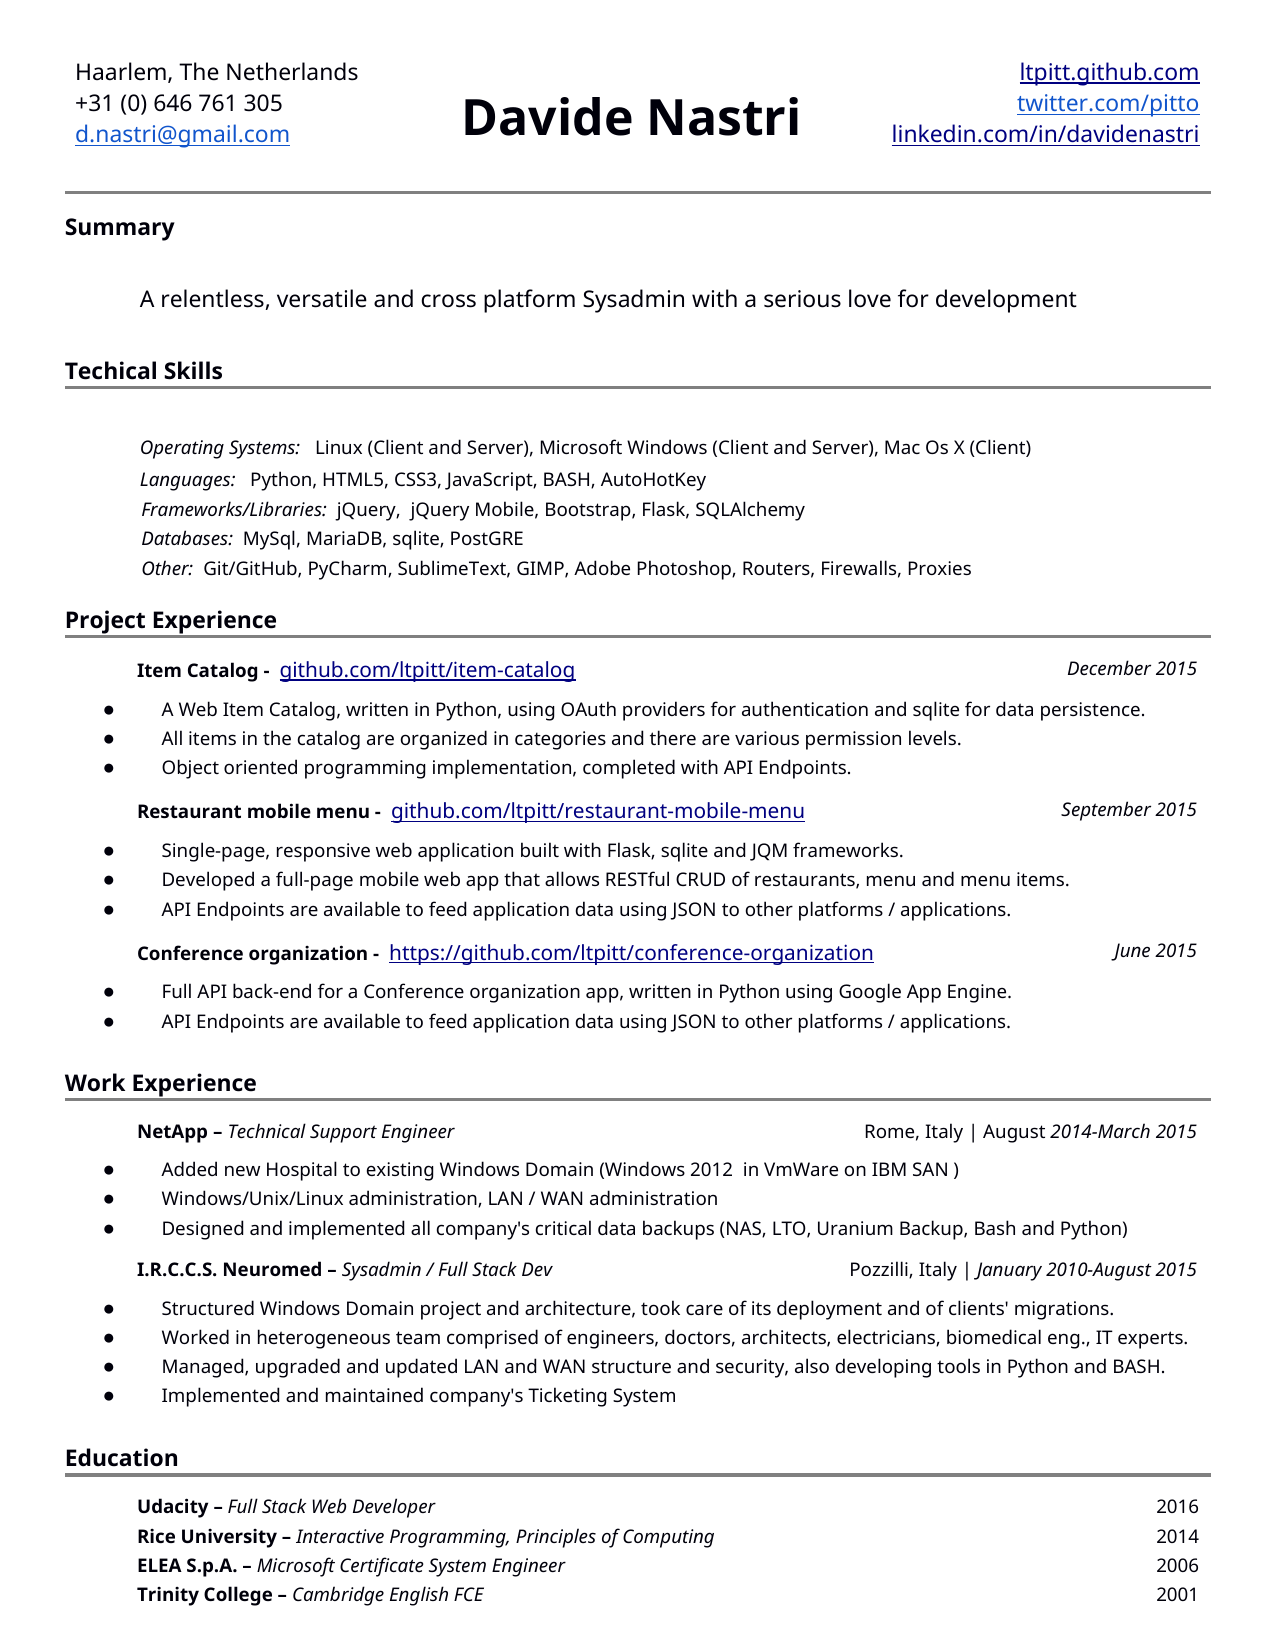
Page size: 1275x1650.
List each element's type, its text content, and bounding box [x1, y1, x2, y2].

list API Endpoints are available to feed application data using JSON to other platforms / applications. [102, 896, 1211, 921]
list Single-page, responsive web application built with Flask, sqlite and JQM frameworks. [102, 837, 1211, 863]
list All items in the catalog are organized in categories and there are various permission levels. [102, 725, 1211, 751]
list Object oriented programming implementation, completed with API Endpoints. [102, 755, 1211, 780]
table_header Restaurant mobile menu - github.com/ltpitt/restaurant-mobile-menu [128, 786, 944, 835]
list API Endpoints are available to feed application data using JSON to other platforms / applications. [102, 1008, 1211, 1033]
text A relentless, versatile and cross platform Sysadmin with a serious love for development [64, 283, 1211, 314]
table_header Haarlem, The Netherlands +31 (0) 646 761 305 d.nastri@gmail.com [66, 46, 389, 160]
table_header I.R.C.C.S. Neuromed – Sysadmin / Full Stack Dev [128, 1246, 627, 1293]
text Frameworks/Libraries: jQuery, jQuery Mobile, Bootstrap, Flask, SQLAlchemy [141, 496, 1211, 522]
list A Web Item Catalog, written in Python, using OAuth providers for authentication and sqlite for data persistence. [102, 696, 1211, 722]
table_header 2016 2014 2006 2001 [760, 1484, 1208, 1618]
table_header Item Catalog - github.com/ltpitt/item-catalog [128, 645, 944, 694]
text Summary [64, 211, 1211, 278]
table_header June 2015 [946, 927, 1208, 977]
list Developed a full-page mobile web app that allows RESTful CRUD of restaurants, menu and menu items. [102, 867, 1211, 892]
table_header Rome, Italy | August 2014-March 2015 [629, 1108, 1208, 1154]
table_header Davide Nastri [391, 46, 873, 160]
table_header Conference organization - https://github.com/ltpitt/conference-organization [128, 927, 944, 977]
list Managed, upgraded and updated LAN and WAN structure and security, also developing tools in Python and BASH. [102, 1353, 1211, 1379]
table_header September 2015 [946, 786, 1208, 835]
list Full API back-end for a Conference organization app, written in Python using Google App Engine. [102, 979, 1211, 1004]
list Structured Windows Domain project and architecture, took care of its deployment and of clients' migrations. [102, 1295, 1211, 1320]
table_header December 2015 [946, 645, 1208, 694]
text Work Experience [64, 1067, 1211, 1101]
list Implemented and maintained company's Ticketing System [102, 1383, 1211, 1408]
table_header Udacity – Full Stack Web Developer Rice University – Interactive Programming, Principles of Computing ELEA S.p.A. – Microsoft Certificate System Engineer Trinity College – Cambridge English FCE [128, 1484, 758, 1618]
list Designed and implemented all company's critical data backups (NAS, LTO, Uranium Backup, Bash and Python) [102, 1215, 1211, 1241]
text Other: Git/GitHub, PyCharm, SublimeText, GIMP, Adobe Photoshop, Routers, Firewalls, Proxies [141, 555, 1211, 580]
table_header ltpitt.github.com twitter.com/pitto linkedin.com/in/davidenastri [875, 46, 1209, 160]
list Windows/Unix/Linux administration, LAN / WAN administration [102, 1186, 1211, 1211]
list Added new Hospital to existing Windows Domain (Windows 2012 in VmWare on IBM SAN ) [102, 1156, 1211, 1182]
text Databases: MySql, MariaDB, sqlite, PostGRE [141, 526, 1211, 551]
text Education [64, 1442, 1211, 1477]
text Project Experience [64, 604, 1211, 638]
table_header NetApp – Technical Support Engineer [128, 1108, 627, 1154]
list Worked in heterogeneous team comprised of engineers, doctors, architects, electricians, biomedical eng., IT experts. [102, 1324, 1211, 1349]
text Techical Skills [64, 319, 1211, 389]
text Operating Systems: Linux (Client and Server), Microsoft Windows (Client and Server), Mac Os X (Client) [64, 394, 1211, 461]
table_header Pozzilli, Italy | January 2010-August 2015 [629, 1246, 1208, 1293]
text Languages: Python, HTML5, CSS3, JavaScript, BASH, AutoHotKey [64, 466, 1211, 492]
